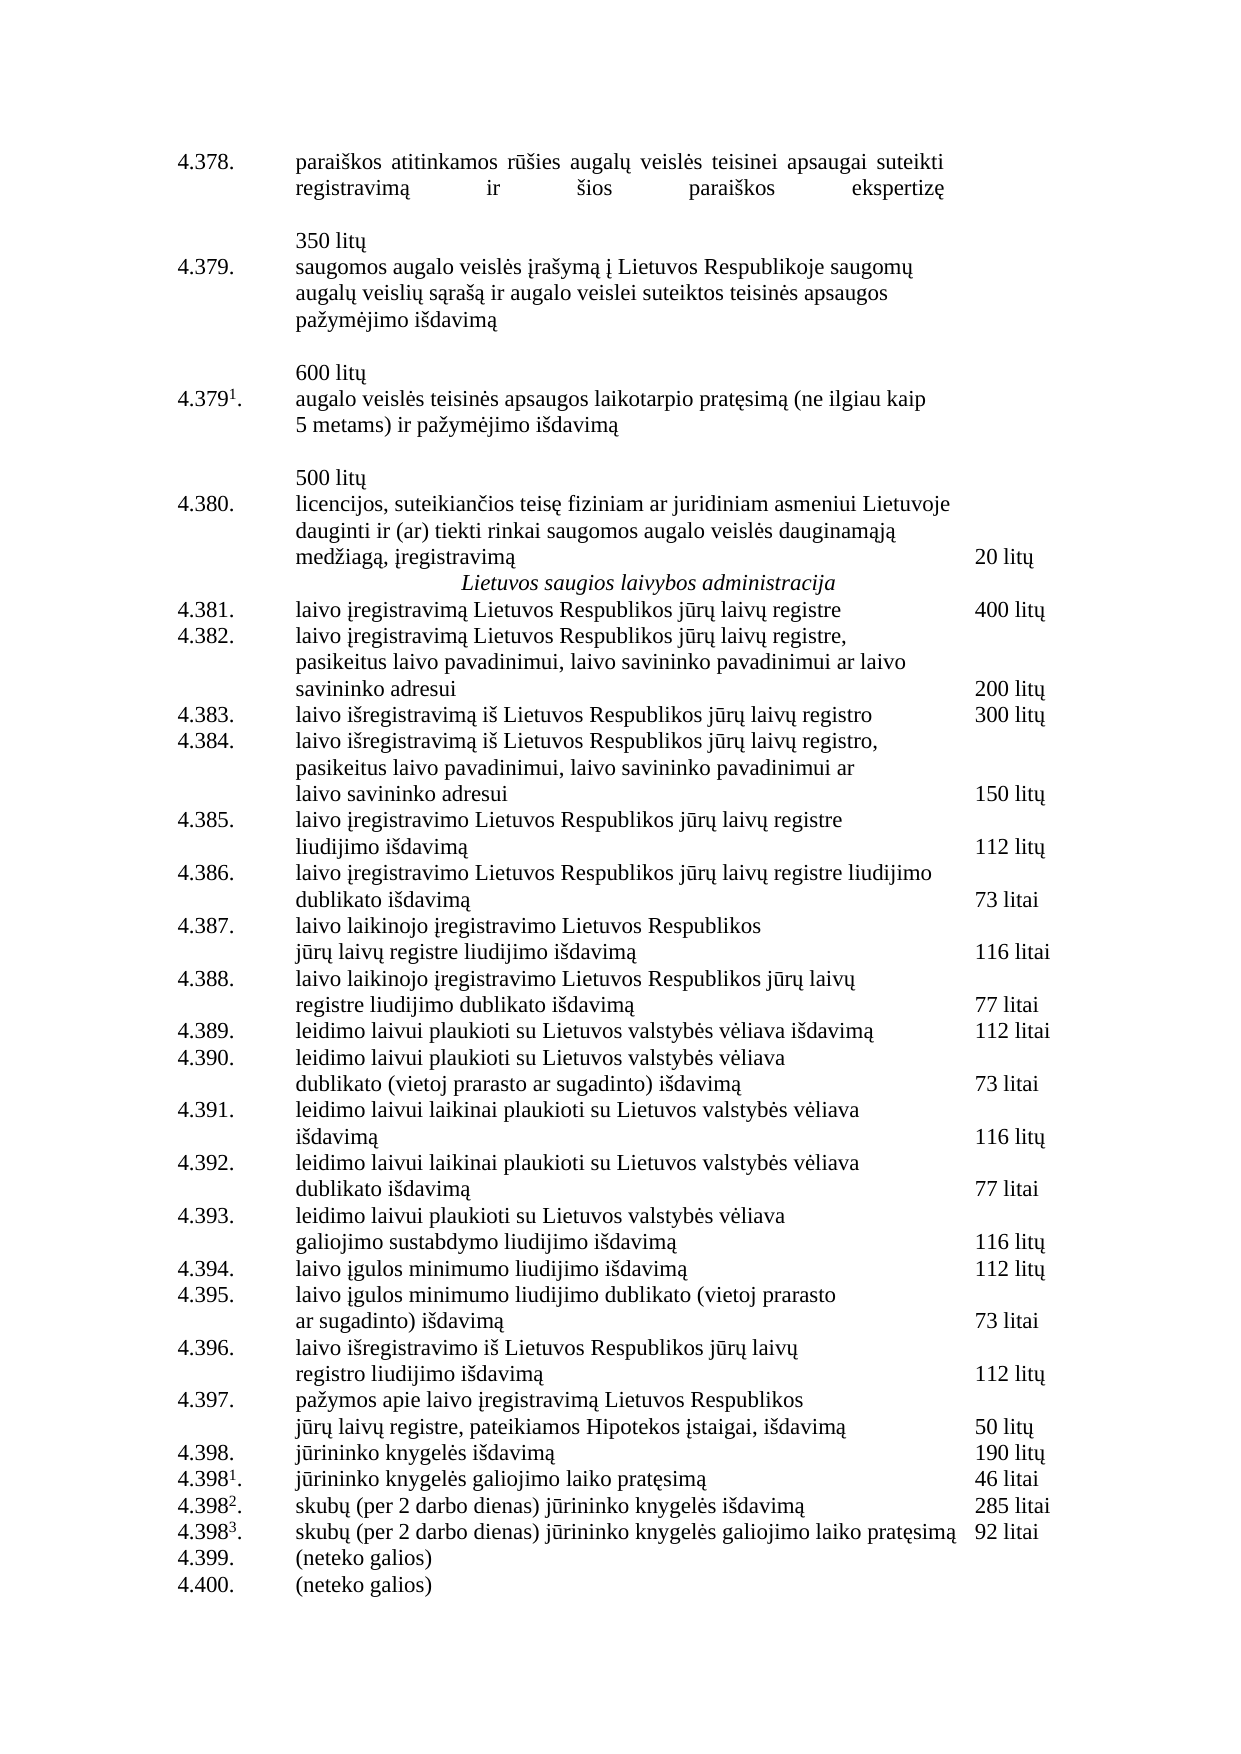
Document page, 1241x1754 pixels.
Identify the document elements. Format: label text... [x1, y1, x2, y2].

text 4.388. laivo laikinojo įregistravimo Lietuvos Respublikos jūrų laivų [177, 965, 1122, 991]
text ar sugadinto) išdavimą 73 litai [177, 1307, 1122, 1334]
text augalų veislių sąrašą ir augalo veislei suteiktos teisinės apsaugos [222, 279, 1122, 306]
text 4.394. laivo įgulos minimumo liudijimo išdavimą 112 litų [177, 1254, 1122, 1281]
text pasikeitus laivo pavadinimui, laivo savininko pavadinimui ar [177, 754, 1122, 780]
text 4.3983. skubų (per 2 darbo dienas) jūrininko knygelės galiojimo laiko pratęsimą 92 litai [177, 1518, 1122, 1544]
text 4.396. laivo išregistravimo iš Lietuvos Respublikos jūrų laivų [177, 1334, 1122, 1360]
text 4.378. paraiškos atitinkamos rūšies augalų veislės teisinei apsaugai suteikti registravimą ir šios paraiškos ekspertizę 350 litų [177, 148, 945, 253]
text liudijimo išdavimą 112 litų [177, 833, 1122, 859]
text 4.381. laivo įregistravimą Lietuvos Respublikos jūrų laivų registre 400 litų [177, 596, 1122, 622]
text 5 metams) ir pažymėjimo išdavimą 500 litų [177, 411, 945, 490]
text 4.3791. augalo veislės teisinės apsaugos laikotarpio pratęsimą (ne ilgiau kaip [177, 385, 1122, 411]
text 4.379. saugomos augalo veislės įrašymą į Lietuvos Respublikoje saugomų [177, 253, 1122, 279]
text 4.399. (neteko galios) [177, 1544, 1122, 1571]
text 4.383. laivo išregistravimą iš Lietuvos Respublikos jūrų laivų registro 300 litų [177, 701, 1122, 727]
text pažymėjimo išdavimą 600 litų [177, 306, 945, 385]
text 4.392. leidimo laivui laikinai plaukioti su Lietuvos valstybės vėliava [177, 1149, 1122, 1176]
text 4.391. leidimo laivui laikinai plaukioti su Lietuvos valstybės vėliava [177, 1096, 1122, 1123]
text dublikato (vietoj prarasto ar sugadinto) išdavimą 73 litai [177, 1070, 1122, 1096]
text 4.387. laivo laikinojo įregistravimo Lietuvos Respublikos [177, 912, 1122, 938]
text dublikato išdavimą 77 litai [177, 1176, 1122, 1202]
text savininko adresui 200 litų [177, 675, 1122, 701]
text galiojimo sustabdymo liudijimo išdavimą 116 litų [177, 1228, 1122, 1254]
text dauginti ir (ar) tiekti rinkai saugomos augalo veislės dauginamąją [222, 517, 1122, 543]
text 4.386. laivo įregistravimo Lietuvos Respublikos jūrų laivų registre liudijimo [177, 859, 1122, 886]
text 4.380. licencijos, suteikiančios teisę fiziniam ar juridiniam asmeniui Lietuvoje [177, 490, 1122, 517]
text dublikato išdavimą 73 litai [177, 886, 1122, 912]
text Lietuvos saugios laivybos administracija [177, 569, 1122, 596]
text 4.385. laivo įregistravimo Lietuvos Respublikos jūrų laivų registre [177, 807, 1122, 833]
text 4.395. laivo įgulos minimumo liudijimo dublikato (vietoj prarasto [177, 1281, 1122, 1307]
text laivo savininko adresui 150 litų [177, 780, 1122, 807]
text 4.390. leidimo laivui plaukioti su Lietuvos valstybės vėliava [177, 1044, 1122, 1070]
text 4.384. laivo išregistravimą iš Lietuvos Respublikos jūrų laivų registro, [177, 727, 1122, 754]
text 4.393. leidimo laivui plaukioti su Lietuvos valstybės vėliava [177, 1202, 1122, 1228]
text medžiagą, įregistravimą 20 litų [177, 543, 1122, 569]
text 4.400. (neteko galios) [177, 1571, 1122, 1597]
text pasikeitus laivo pavadinimui, laivo savininko pavadinimui ar laivo [177, 648, 1122, 675]
text 4.398. jūrininko knygelės išdavimą 190 litų [177, 1439, 1122, 1465]
text išdavimą 116 litų [177, 1123, 1122, 1149]
text 4.389. leidimo laivui plaukioti su Lietuvos valstybės vėliava išdavimą 112 litai [177, 1017, 1122, 1044]
text registre liudijimo dublikato išdavimą 77 litai [177, 991, 1122, 1017]
text jūrų laivų registre liudijimo išdavimą 116 litai [177, 938, 1122, 965]
text 4.3982. skubų (per 2 darbo dienas) jūrininko knygelės išdavimą 285 litai [177, 1492, 1122, 1518]
text jūrų laivų registre, pateikiamos Hipotekos įstaigai, išdavimą 50 litų [177, 1413, 1122, 1439]
text 4.382. laivo įregistravimą Lietuvos Respublikos jūrų laivų registre, [177, 622, 1122, 648]
text 4.397. pažymos apie laivo įregistravimą Lietuvos Respublikos [177, 1386, 1122, 1413]
text registro liudijimo išdavimą 112 litų [177, 1360, 1122, 1386]
text 4.3981. jūrininko knygelės galiojimo laiko pratęsimą 46 litai [177, 1465, 1122, 1492]
